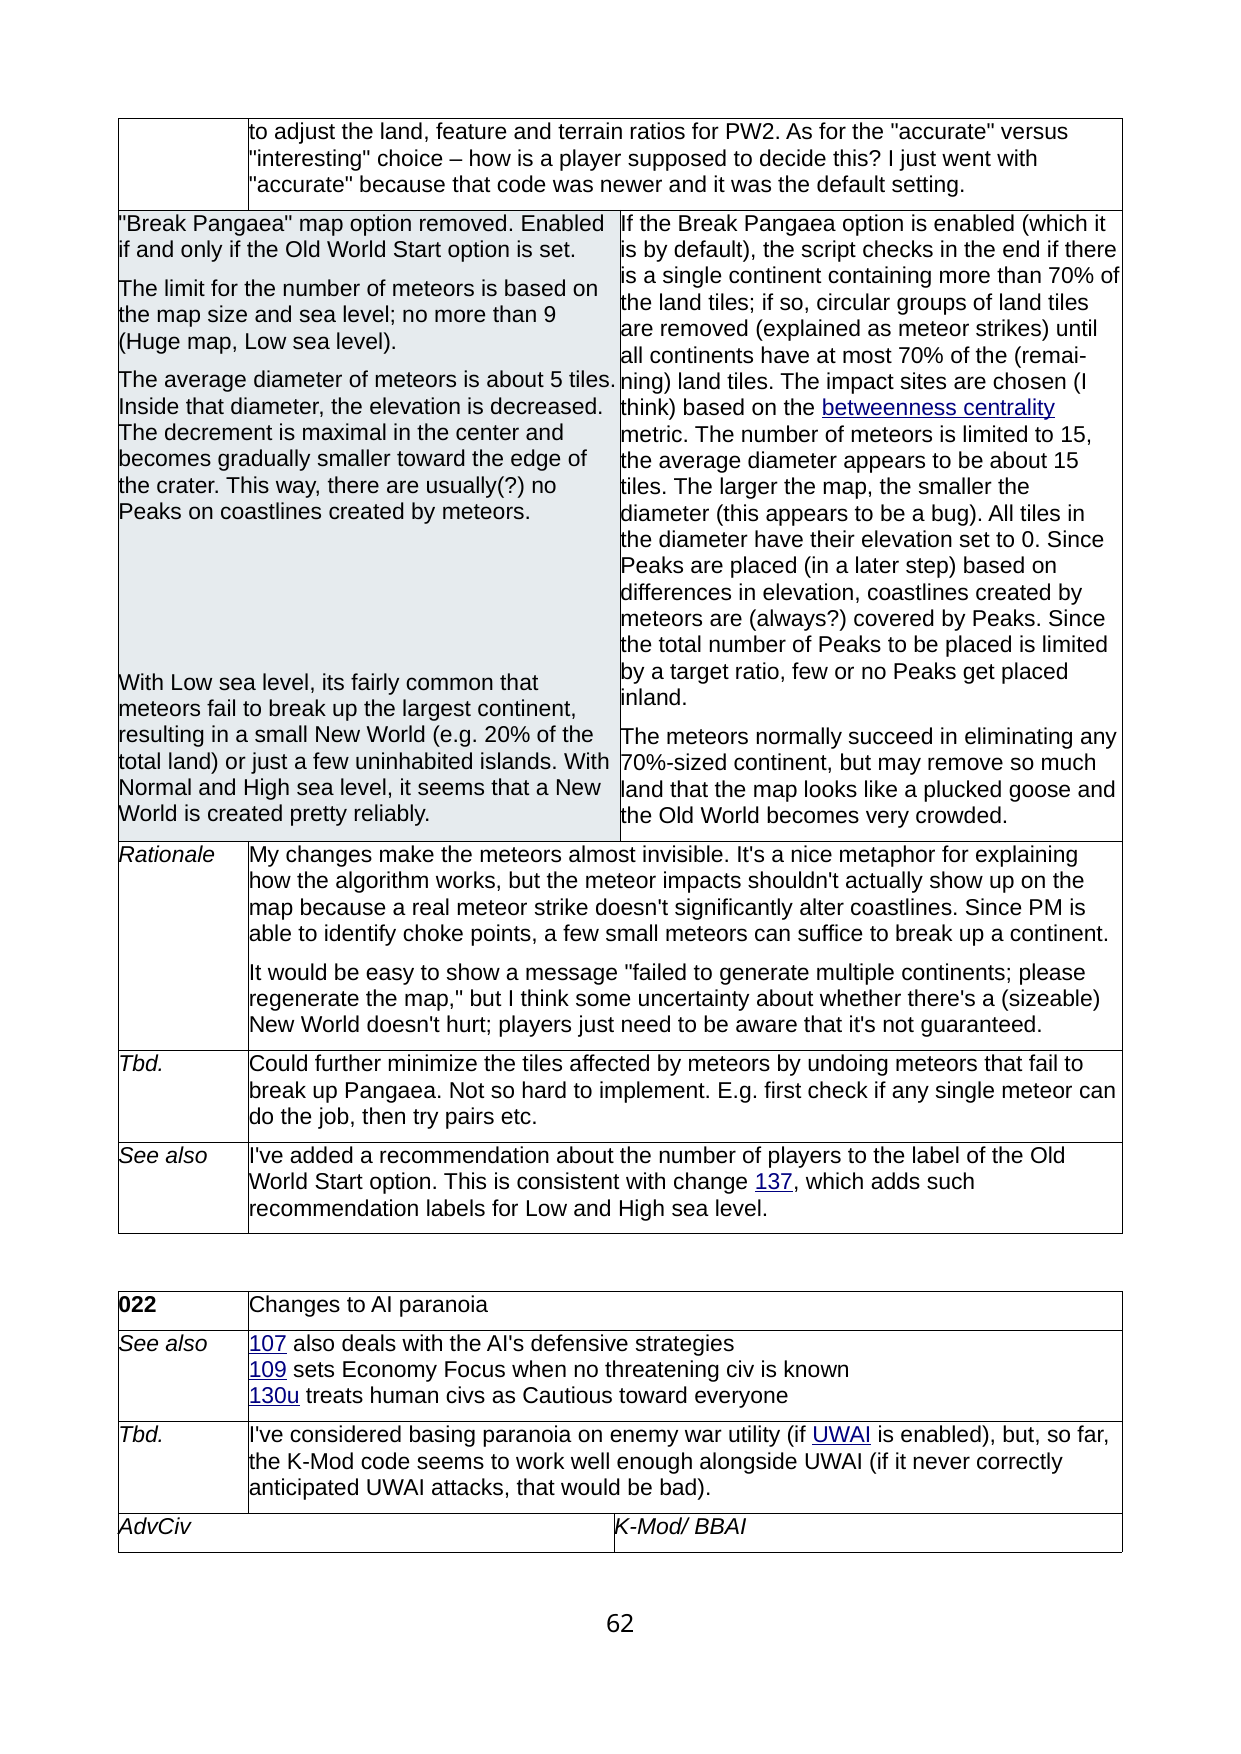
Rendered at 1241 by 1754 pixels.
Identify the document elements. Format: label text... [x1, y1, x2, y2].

table_cell K-Mod/ BBAI [615, 1514, 1122, 1552]
table_cell I've added a recommendation about the number of players to the label of the Old World Start option. This is consistent with change 137, which adds such recommendation labels for Low and High sea level. [249, 1143, 1122, 1233]
table_cell My changes make the meteors almost invisible. It's a nice metaphor for explaining how the algorithm works, but the meteor impacts shouldn't actually show up on the map because a real meteor strike doesn't significantly alter coastlines. Since PM is able to identify choke points, a few small meteors can suffice to break up a continent. It would be easy to show a message "failed to generate multiple continents; please regenerate the map," but I think some uncertainty about whether there's a (sizeable) New World doesn't hurt; players just need to be aware that it's not guaranteed. [249, 842, 1122, 1050]
table_cell Rationale [119, 842, 248, 1050]
table_cell See also [119, 1143, 248, 1233]
table_cell to adjust the land, feature and terrain ratios for PW2. As for the "accurate" versus "interesting" choice – how is a player supposed to decide this? I just went with "accurate" because that code was newer and it was the default setting. [249, 119, 1122, 210]
table_cell AdvCiv [119, 1514, 614, 1552]
table_cell [119, 119, 248, 210]
table_cell "Break Pangaea" map option removed. Enabled if and only if the Old World Start option is set. The limit for the number of meteors is based on the map size and sea level; no more than 9 (Huge map, Low sea level). The average diameter of meteors is about 5 tiles. Inside that diameter, the elevation is decreased. The decrement is maximal in the center and becomes gradually smaller toward the edge of the crater. This way, there are usually(?) no Peaks on coastlines created by meteors. With Low sea level, its fairly common that meteors fail to break up the largest continent, resulting in a small New World (e.g. 20% of the total land) or just a few uninhabited islands. With Normal and High sea level, it seems that a New World is created pretty reliably. [119, 211, 620, 841]
table_cell Could further minimize the tiles affected by meteors by undoing meteors that fail to break up Pangaea. Not so hard to implement. E.g. first check if any single meteor can do the job, then try pairs etc. [249, 1051, 1122, 1142]
table_cell Tbd. [119, 1051, 248, 1142]
table_cell I've considered basing paranoia on enemy war utility (if UWAI is enabled), but, so far, the K-Mod code seems to work well enough alongside UWAI (if it never correctly anticipated UWAI attacks, that would be bad). [249, 1422, 1122, 1513]
table_header 022 [119, 1292, 248, 1330]
table_cell If the Break Pangaea option is enabled (which it is by default), the script checks in the end if there is a single continent containing more than 70% of the land tiles; if so, circular groups of land tiles are removed (explained as meteor strikes) until all continents have at most 70% of the (remai­ning) land tiles. The impact sites are chosen (I think) based on the betweenness centrality metric. The number of meteors is limited to 15, the average diameter appears to be about 15 tiles. The larger the map, the smaller the diameter (this appears to be a bug). All tiles in the diameter have their elevation set to 0. Since Peaks are placed (in a later step) based on differences in elevation, coastlines created by meteors are (always?) covered by Peaks. Since the total number of Peaks to be placed is limited by a target ratio, few or no Peaks get placed inland. The meteors normally succeed in eliminating any 70%-sized continent, but may remove so much land that the map looks like a plucked goose and the Old World becomes very crowded. [621, 211, 1122, 841]
table_cell 107 also deals with the AI's defensive strategies 109 sets Economy Focus when no threatening civ is known 130u treats human civs as Cautious toward everyone [249, 1331, 1122, 1421]
table_cell See also [119, 1331, 248, 1421]
table_header Changes to AI paranoia [249, 1292, 1122, 1330]
table_cell Tbd. [119, 1422, 248, 1513]
